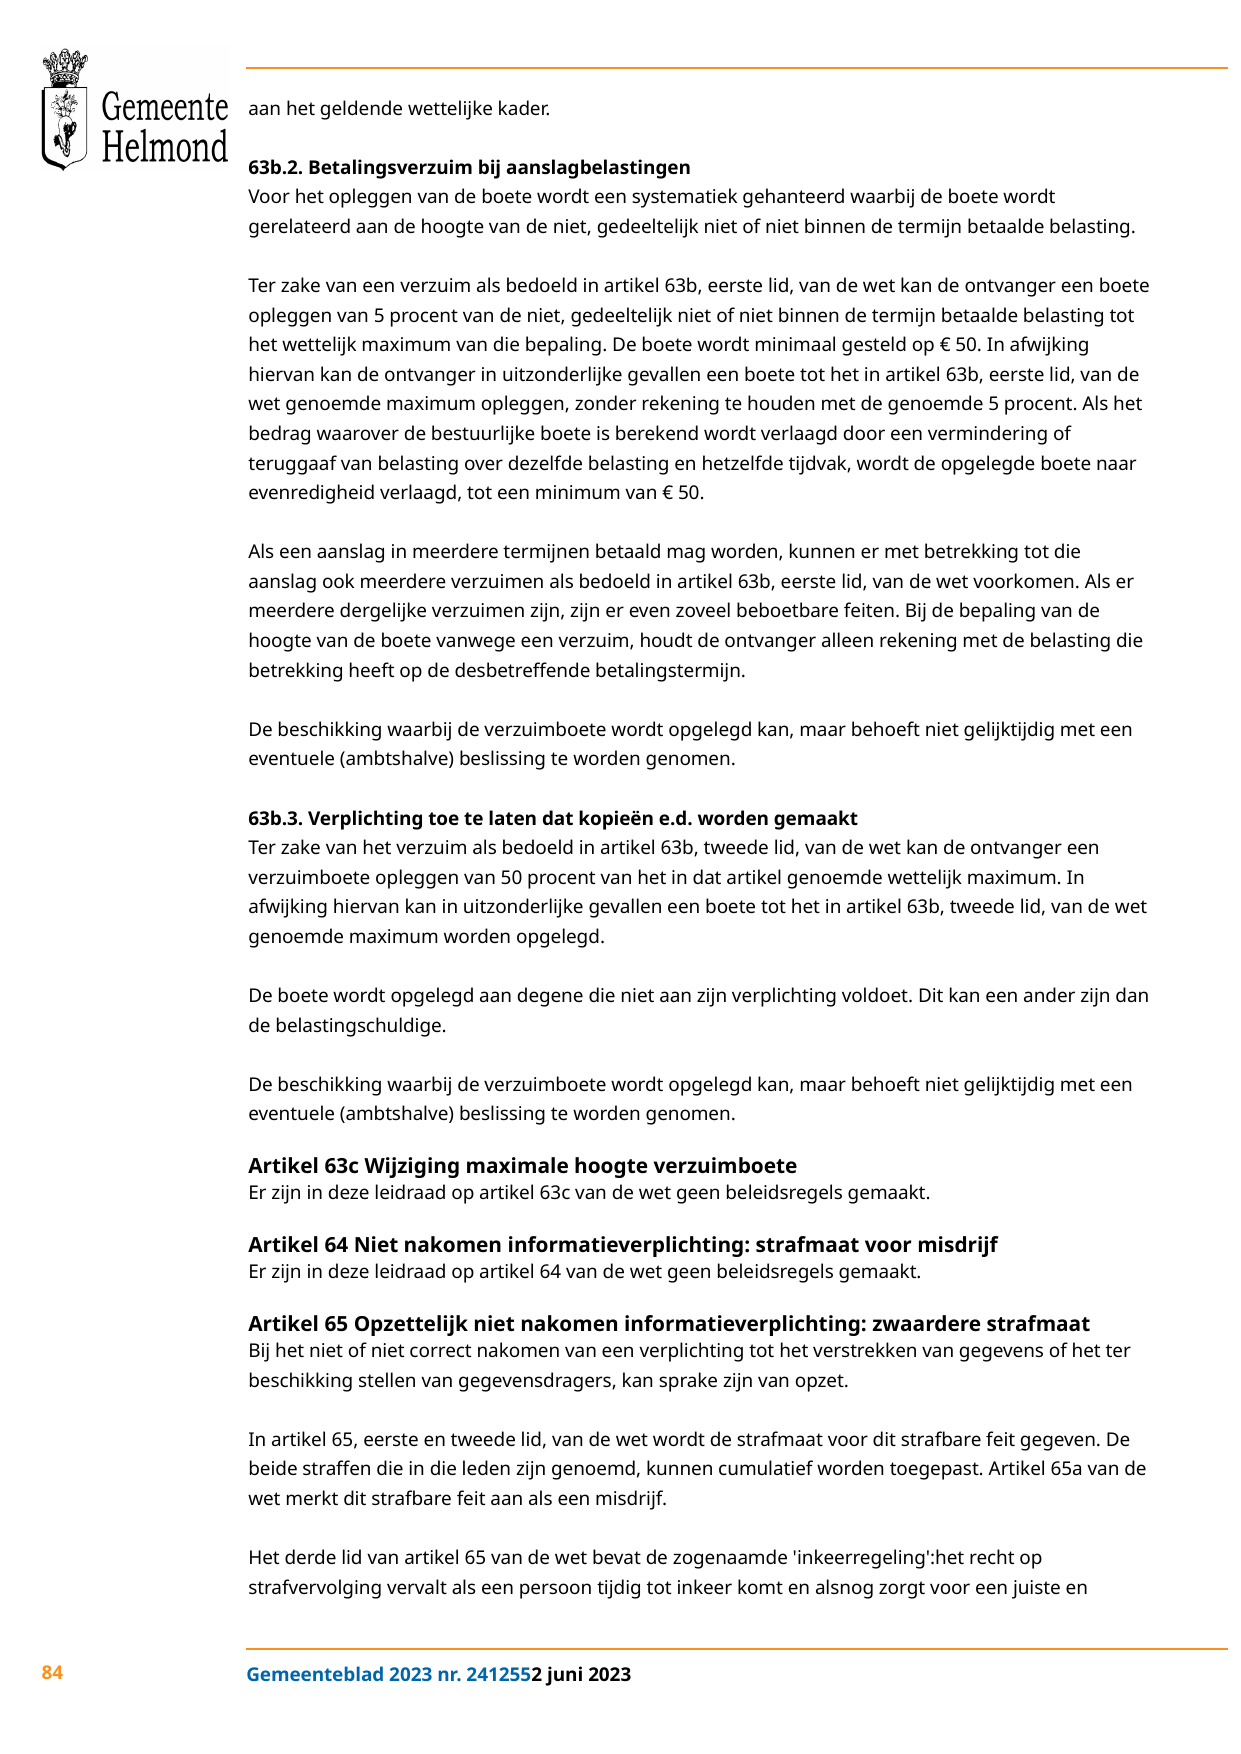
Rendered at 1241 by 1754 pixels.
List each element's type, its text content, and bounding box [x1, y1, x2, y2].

text Ter zake van het verzuim als bedoeld in artikel 63b, tweede lid, van de wet kan de ontvanger een verzuimboete opleggen van 50 procent van het in dat artikel genoemde wettelijk maximum. In afwijking hiervan kan in uitzonderlijke gevallen een boete tot het in artikel 63b, tweede lid, van de wet genoemde maximum worden opgelegd. [248, 834, 1152, 949]
picture [41, 47, 231, 172]
text Bij het niet of niet correct nakomen van een verplichting tot het verstrekken van gegevens of het ter beschikking stellen van gegevensdragers, kan sprake zijn van opzet. [248, 1337, 1152, 1392]
text De beschikking waarbij de verzuimboete wordt opgelegd kan, maar behoeft niet gelijktijdig met een eventuele (ambtshalve) beslissing te worden genomen. [248, 1071, 1152, 1126]
text Artikel 63c Wijziging maximale hoogte verzuimboete [248, 1151, 1152, 1179]
text 63b.2. Betalingsverzuim bij aanslagbelastingen [248, 154, 1152, 180]
text Artikel 65 Opzettelijk niet nakomen informatieverplichting: zwaardere strafmaat [248, 1309, 1152, 1337]
text 63b.3. Verplichting toe te laten dat kopieën e.d. worden gemaakt [248, 805, 1152, 831]
text Er zijn in deze leidraad op artikel 63c van de wet geen beleidsregels gemaakt. [248, 1179, 1152, 1205]
text Artikel 64 Niet nakomen informatieverplichting: strafmaat voor misdrijf [248, 1230, 1152, 1258]
text aan het geldende wettelijke kader. [248, 95, 1152, 121]
text In artikel 65, eerste en tweede lid, van de wet wordt de strafmaat voor dit strafbare feit gegeven. De beide straffen die in die leden zijn genoemd, kunnen cumulatief worden toegepast. Artikel 65a van de wet merkt dit strafbare feit aan als een misdrijf. [248, 1426, 1152, 1511]
text De beschikking waarbij de verzuimboete wordt opgelegd kan, maar behoeft niet gelijktijdig met een eventuele (ambtshalve) beslissing te worden genomen. [248, 716, 1152, 771]
text De boete wordt opgelegd aan degene die niet aan zijn verplichting voldoet. Dit kan een ander zijn dan de belastingschuldige. [248, 982, 1152, 1038]
text Het derde lid van artikel 65 van de wet bevat de zogenaamde 'inkeerregeling':het recht op strafvervolging vervalt als een persoon tijdig tot inkeer komt en alsnog zorgt voor een juiste en [248, 1544, 1152, 1599]
text Als een aanslag in meerdere termijnen betaald mag worden, kunnen er met betrekking tot die aanslag ook meerdere verzuimen als bedoeld in artikel 63b, eerste lid, van de wet voorkomen. Als er meerdere dergelijke verzuimen zijn, zijn er even zoveel beboetbare feiten. Bij de bepaling van de hoogte van de boete vanwege een verzuim, houdt de ontvanger alleen rekening met de belasting die betrekking heeft op de desbetreffende betalingstermijn. [248, 538, 1152, 683]
text Er zijn in deze leidraad op artikel 64 van de wet geen beleidsregels gemaakt. [248, 1258, 1152, 1284]
text Voor het opleggen van de boete wordt een systematiek gehanteerd waarbij de boete wordt gerelateerd aan de hoogte van de niet, gedeeltelijk niet of niet binnen de termijn betaalde belasting. [248, 183, 1152, 239]
text Ter zake van een verzuim als bedoeld in artikel 63b, eerste lid, van de wet kan de ontvanger een boete opleggen van 5 procent van de niet, gedeeltelijk niet of niet binnen de termijn betaalde belasting tot het wettelijk maximum van die bepaling. De boete wordt minimaal gesteld op € 50. In afwijking hiervan kan de ontvanger in uitzonderlijke gevallen een boete tot het in artikel 63b, eerste lid, van de wet genoemde maximum opleggen, zonder rekening te houden met de genoemde 5 procent. Als het bedrag waarover de bestuurlijke boete is berekend wordt verlaagd door een vermindering of teruggaaf van belasting over dezelfde belasting en hetzelfde tijdvak, wordt de opgelegde boete naar evenredigheid verlaagd, tot een minimum van € 50. [248, 272, 1152, 505]
